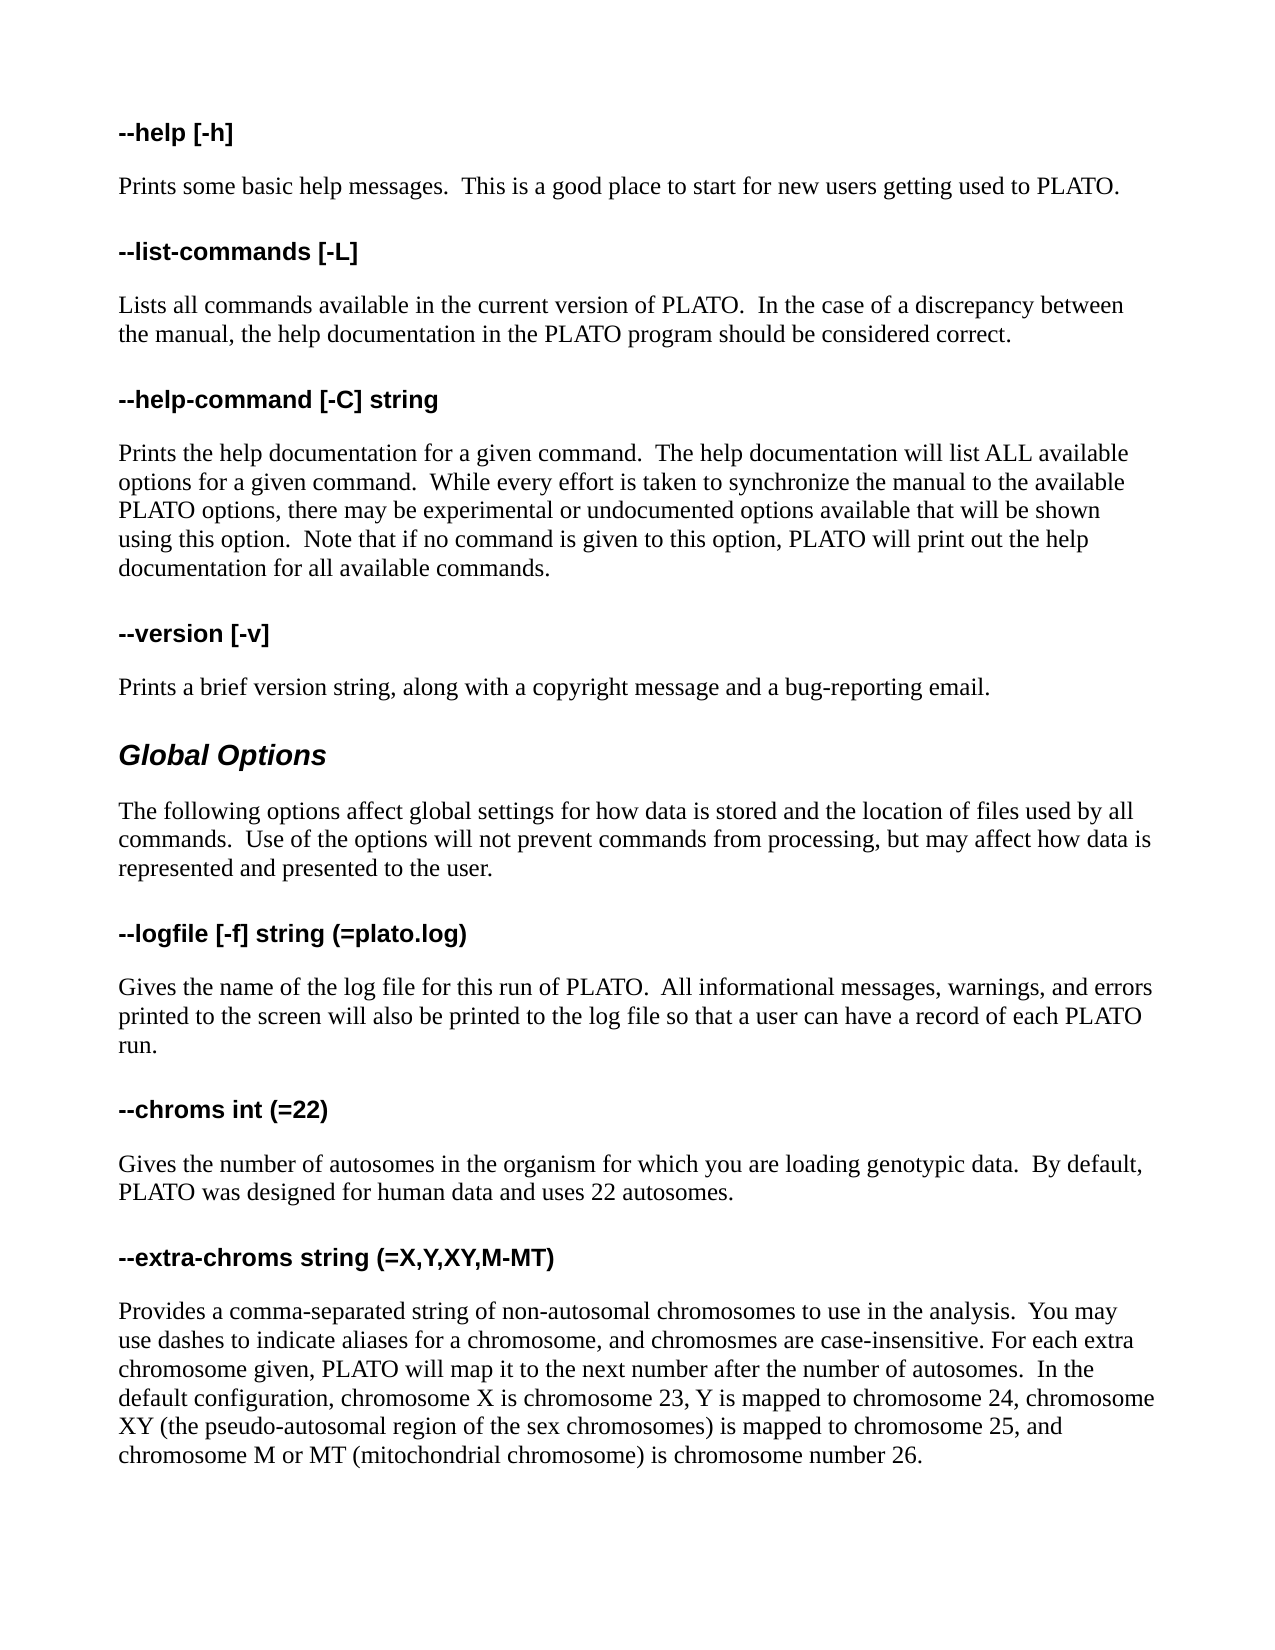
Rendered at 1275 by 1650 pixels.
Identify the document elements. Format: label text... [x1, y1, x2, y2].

subtitle --logfile [-f] string (=plato.log) [118, 919, 1157, 948]
text Gives the name of the log file for this run of PLATO. All informational messages, warnings, and errors printed to the screen will also be printed to the log file so that a user can have a record of each PLATO run. [118, 972, 1157, 1058]
subtitle --help [-h] [118, 118, 1157, 147]
subtitle Global Options [118, 738, 1157, 771]
subtitle --list-commands [-L] [118, 237, 1157, 266]
text Prints the help documentation for a given command. The help documentation will list ALL available options for a given command. While every effort is taken to synchronize the manual to the available PLATO options, there may be experimental or undocumented options available that will be shown using this option. Note that if no command is given to this option, PLATO will print out the help documentation for all available commands. [118, 438, 1157, 582]
text Prints some basic help messages. This is a good place to start for new users getting used to PLATO. [118, 171, 1157, 200]
subtitle --chroms int (=22) [118, 1095, 1157, 1124]
subtitle --version [-v] [118, 619, 1157, 647]
subtitle --extra-chroms string (=X,Y,XY,M-MT) [118, 1243, 1157, 1272]
text Provides a comma-separated string of non-autosomal chromosomes to use in the analysis. You may use dashes to indicate aliases for a chromosome, and chromosmes are case-insensitive. For each extra chromosome given, PLATO will map it to the next number after the number of autosomes. In the default configuration, chromosome X is chromosome 23, Y is mapped to chromosome 24, chromosome XY (the pseudo-autosomal region of the sex chromosomes) is mapped to chromosome 25, and chromosome M or MT (mitochondrial chromosome) is chromosome number 26. [118, 1296, 1157, 1469]
text Gives the number of autosomes in the organism for which you are loading genotypic data. By default, PLATO was designed for human data and uses 22 autosomes. [118, 1149, 1157, 1206]
text Lists all commands available in the current version of PLATO. In the case of a discrepancy between the manual, the help documentation in the PLATO program should be considered correct. [118, 290, 1157, 348]
text The following options affect global settings for how data is stored and the location of files used by all commands. Use of the options will not prevent commands from processing, but may affect how data is represented and presented to the user. [118, 796, 1157, 882]
subtitle --help-command [-C] string [118, 385, 1157, 413]
text Prints a brief version string, along with a copyright message and a bug-reporting email. [118, 672, 1157, 701]
